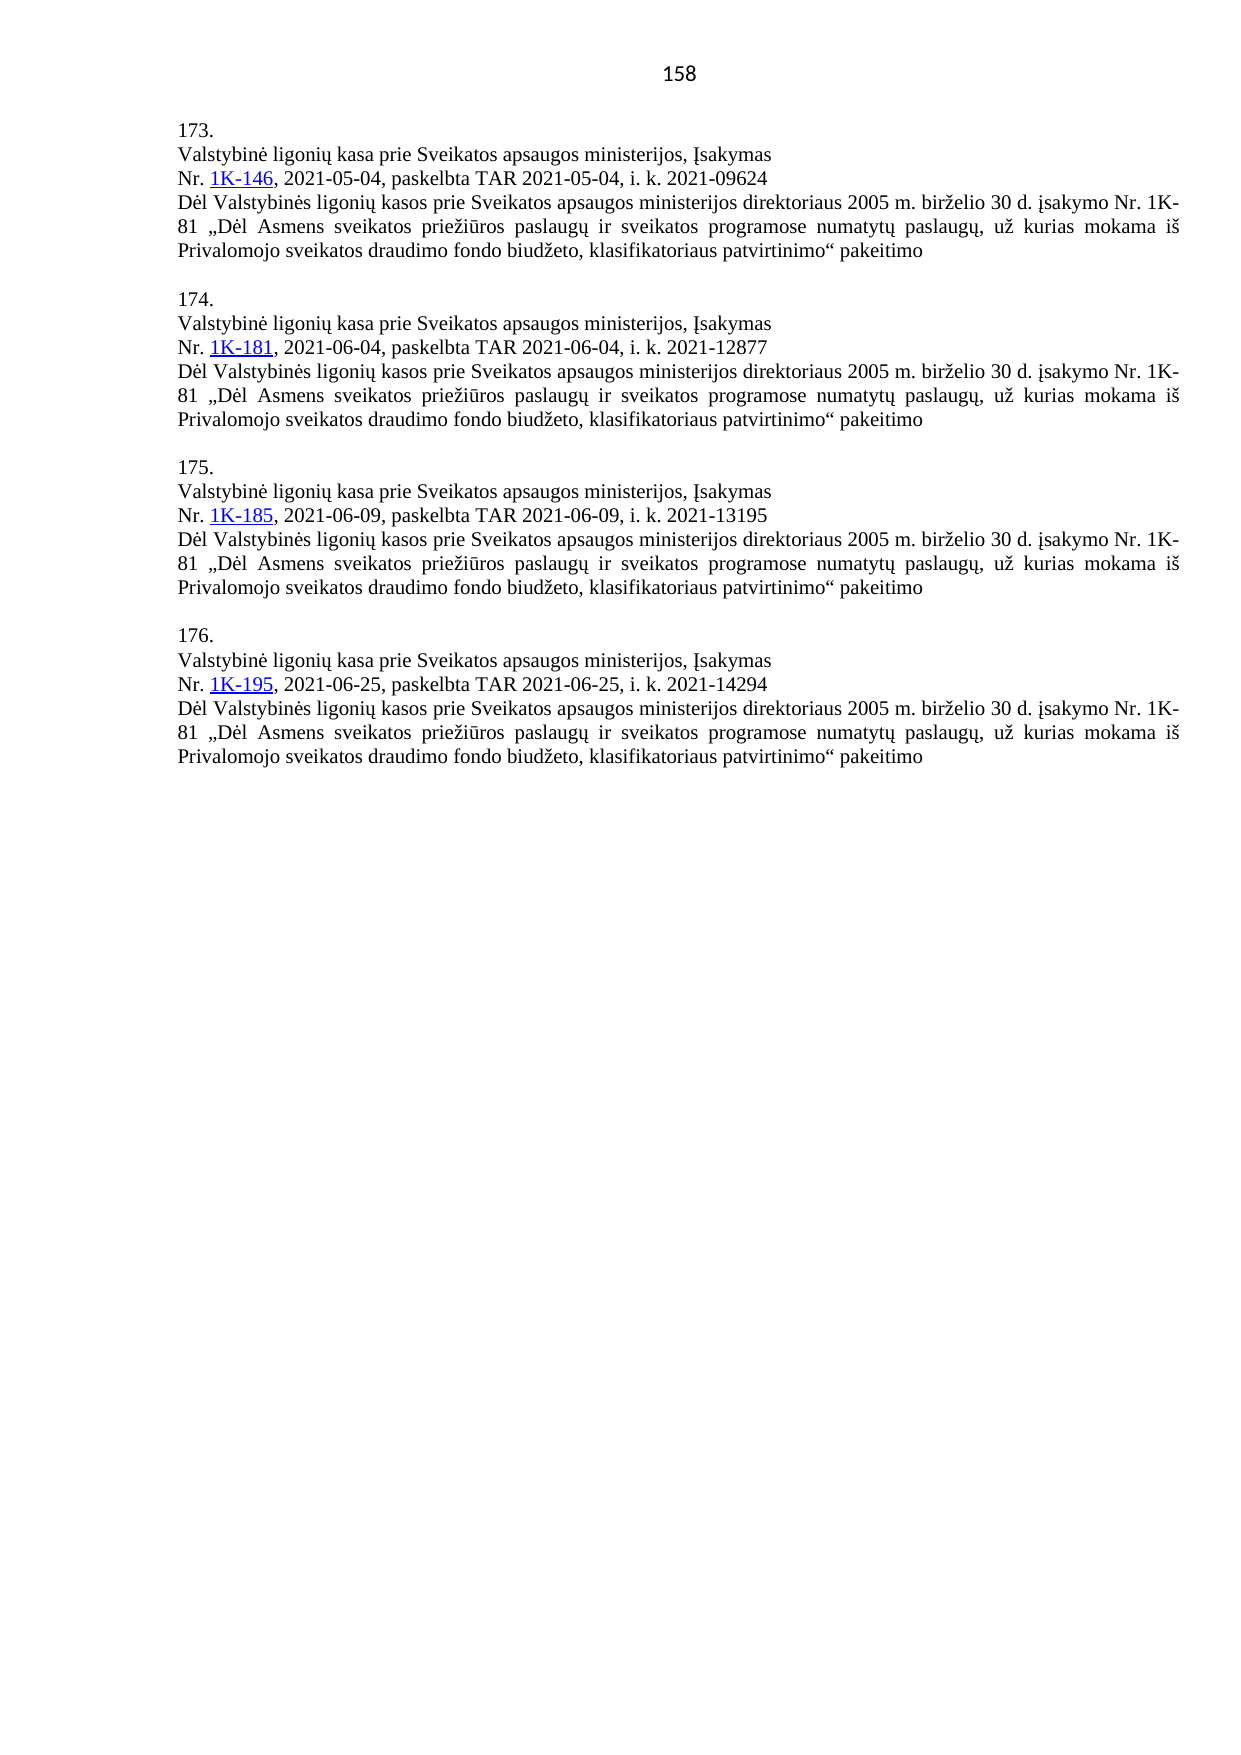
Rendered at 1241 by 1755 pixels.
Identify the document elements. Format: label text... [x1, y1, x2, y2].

text 176. [177, 623, 1181, 647]
text Valstybinė ligonių kasa prie Sveikatos apsaugos ministerijos, Įsakymas [177, 142, 1181, 166]
text 173. [177, 118, 1181, 142]
text Nr. 1K-181, 2021-06-04, paskelbta TAR 2021-06-04, i. k. 2021-12877 [177, 335, 1181, 359]
text 174. [177, 287, 1181, 311]
text 175. [177, 455, 1181, 479]
text Dėl Valstybinės ligonių kasos prie Sveikatos apsaugos ministerijos direktoriaus 2005 m. birželio 30 d. įsakymo Nr. 1K-81 „Dėl Asmens sveikatos priežiūros paslaugų ir sveikatos programose numatytų paslaugų, už kurias mokama iš Privalomojo sveikatos draudimo fondo biudžeto, klasifikatoriaus patvirtinimo“ pakeitimo [177, 190, 1181, 262]
text Dėl Valstybinės ligonių kasos prie Sveikatos apsaugos ministerijos direktoriaus 2005 m. birželio 30 d. įsakymo Nr. 1K-81 „Dėl Asmens sveikatos priežiūros paslaugų ir sveikatos programose numatytų paslaugų, už kurias mokama iš Privalomojo sveikatos draudimo fondo biudžeto, klasifikatoriaus patvirtinimo“ pakeitimo [177, 359, 1181, 431]
text Nr. 1K-146, 2021-05-04, paskelbta TAR 2021-05-04, i. k. 2021-09624 [177, 166, 1181, 190]
text Valstybinė ligonių kasa prie Sveikatos apsaugos ministerijos, Įsakymas [177, 311, 1181, 335]
text Valstybinė ligonių kasa prie Sveikatos apsaugos ministerijos, Įsakymas [177, 647, 1181, 672]
text Dėl Valstybinės ligonių kasos prie Sveikatos apsaugos ministerijos direktoriaus 2005 m. birželio 30 d. įsakymo Nr. 1K-81 „Dėl Asmens sveikatos priežiūros paslaugų ir sveikatos programose numatytų paslaugų, už kurias mokama iš Privalomojo sveikatos draudimo fondo biudžeto, klasifikatoriaus patvirtinimo“ pakeitimo [177, 696, 1181, 768]
text Valstybinė ligonių kasa prie Sveikatos apsaugos ministerijos, Įsakymas [177, 479, 1181, 503]
text Dėl Valstybinės ligonių kasos prie Sveikatos apsaugos ministerijos direktoriaus 2005 m. birželio 30 d. įsakymo Nr. 1K-81 „Dėl Asmens sveikatos priežiūros paslaugų ir sveikatos programose numatytų paslaugų, už kurias mokama iš Privalomojo sveikatos draudimo fondo biudžeto, klasifikatoriaus patvirtinimo“ pakeitimo [177, 527, 1181, 599]
text Nr. 1K-185, 2021-06-09, paskelbta TAR 2021-06-09, i. k. 2021-13195 [177, 503, 1181, 527]
text Nr. 1K-195, 2021-06-25, paskelbta TAR 2021-06-25, i. k. 2021-14294 [177, 672, 1181, 696]
